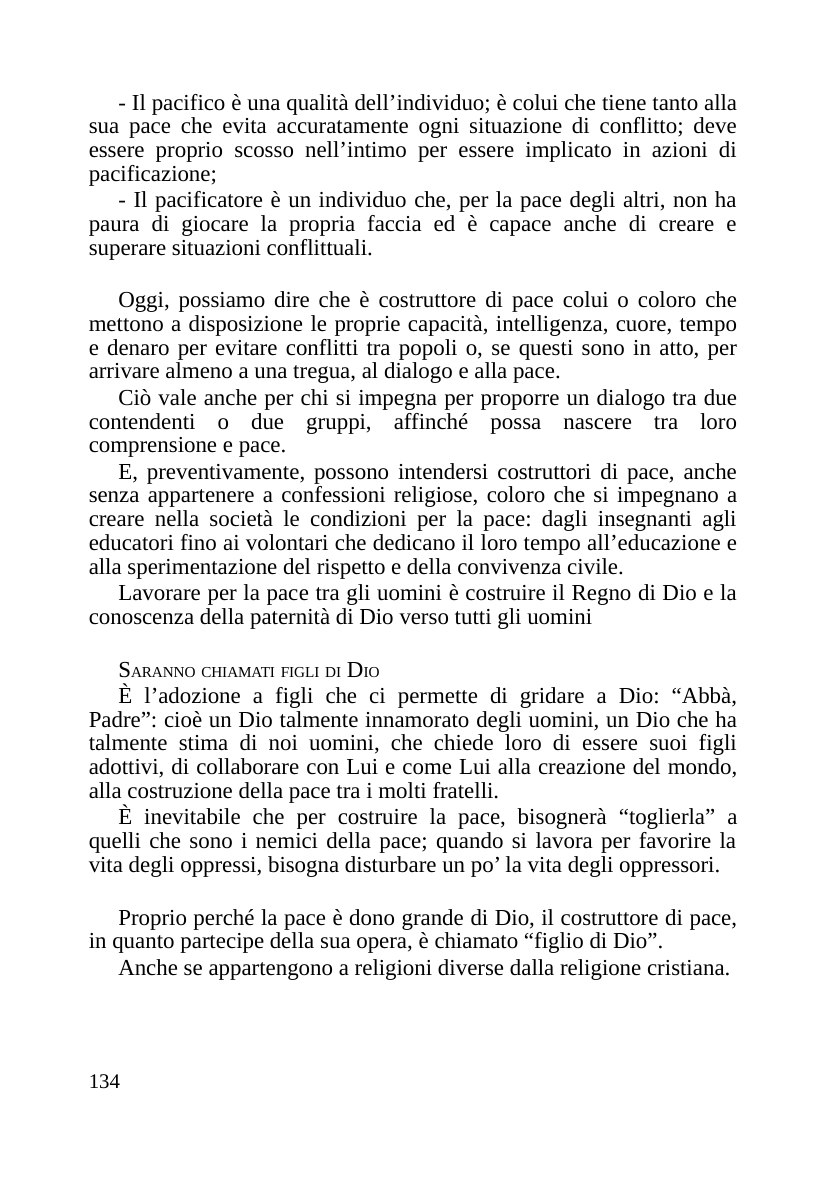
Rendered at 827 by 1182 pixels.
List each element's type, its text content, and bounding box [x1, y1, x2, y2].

text Lavorare per la pace tra gli uomini è costruire il Regno di Dio e la conoscenza della paternità di Dio verso tutti gli uomini [88, 579, 738, 629]
text Anche se appartengono a religioni diverse dalla religione cristiana. [88, 954, 738, 980]
text Proprio perché la pace è dono grande di Dio, il costruttore di pace, in quanto partecipe della sua opera, è chiamato “figlio di Dio”. [88, 903, 738, 954]
text - Il pacificatore è un individuo che, per la pace degli altri, non ha paura di giocare la propria faccia ed è capace anche di creare e superare situazioni conflittuali. [88, 186, 738, 260]
text Ciò vale anche per chi si impegna per proporre un dialogo tra due contendenti o due gruppi, affinché possa nascere tra loro comprensione e pace. [88, 384, 738, 458]
text E, preventivamente, possono intendersi costruttori di pace, anche senza appartenere a confessioni religiose, coloro che si impegnano a creare nella società le condizioni per la pace: dagli insegnanti agli educatori fino ai volontari che dedicano il loro tempo all’educazione e alla sperimentazione del rispetto e della convivenza civile. [88, 458, 738, 579]
text È inevitabile che per costruire la pace, bisognerà “toglierla” a quelli che sono i nemici della pace; quando si lavora per favorire la vita degli oppressi, bisogna disturbare un po’ la vita degli oppressori. [88, 803, 738, 877]
text Oggi, possiamo dire che è costruttore di pace colui o coloro che mettono a disposizione le proprie capacità, intelligenza, cuore, tempo e denaro per evitare conflitti tra popoli o, se questi sono in atto, per arrivare almeno a una tregua, al dialogo e alla pace. [88, 286, 738, 384]
text È l’adozione a figli che ci permette di gridare a Dio: “Abbà, Padre”: cioè un Dio talmente innamorato degli uomini, un Dio che ha talmente stima di noi uomini, che chiede loro di essere suoi figli adottivi, di collaborare con Lui e come Lui alla creazione del mondo, alla costruzione della pace tra i molti fratelli. [88, 682, 738, 803]
text - Il pacifico è una qualità dell’individuo; è colui che tiene tanto alla sua pace che evita accuratamente ogni situazione di conflitto; deve essere proprio scosso nell’intimo per essere implicato in azioni di pacificazione; [88, 88, 738, 186]
text Saranno chiamati figli di Dio [88, 656, 738, 682]
